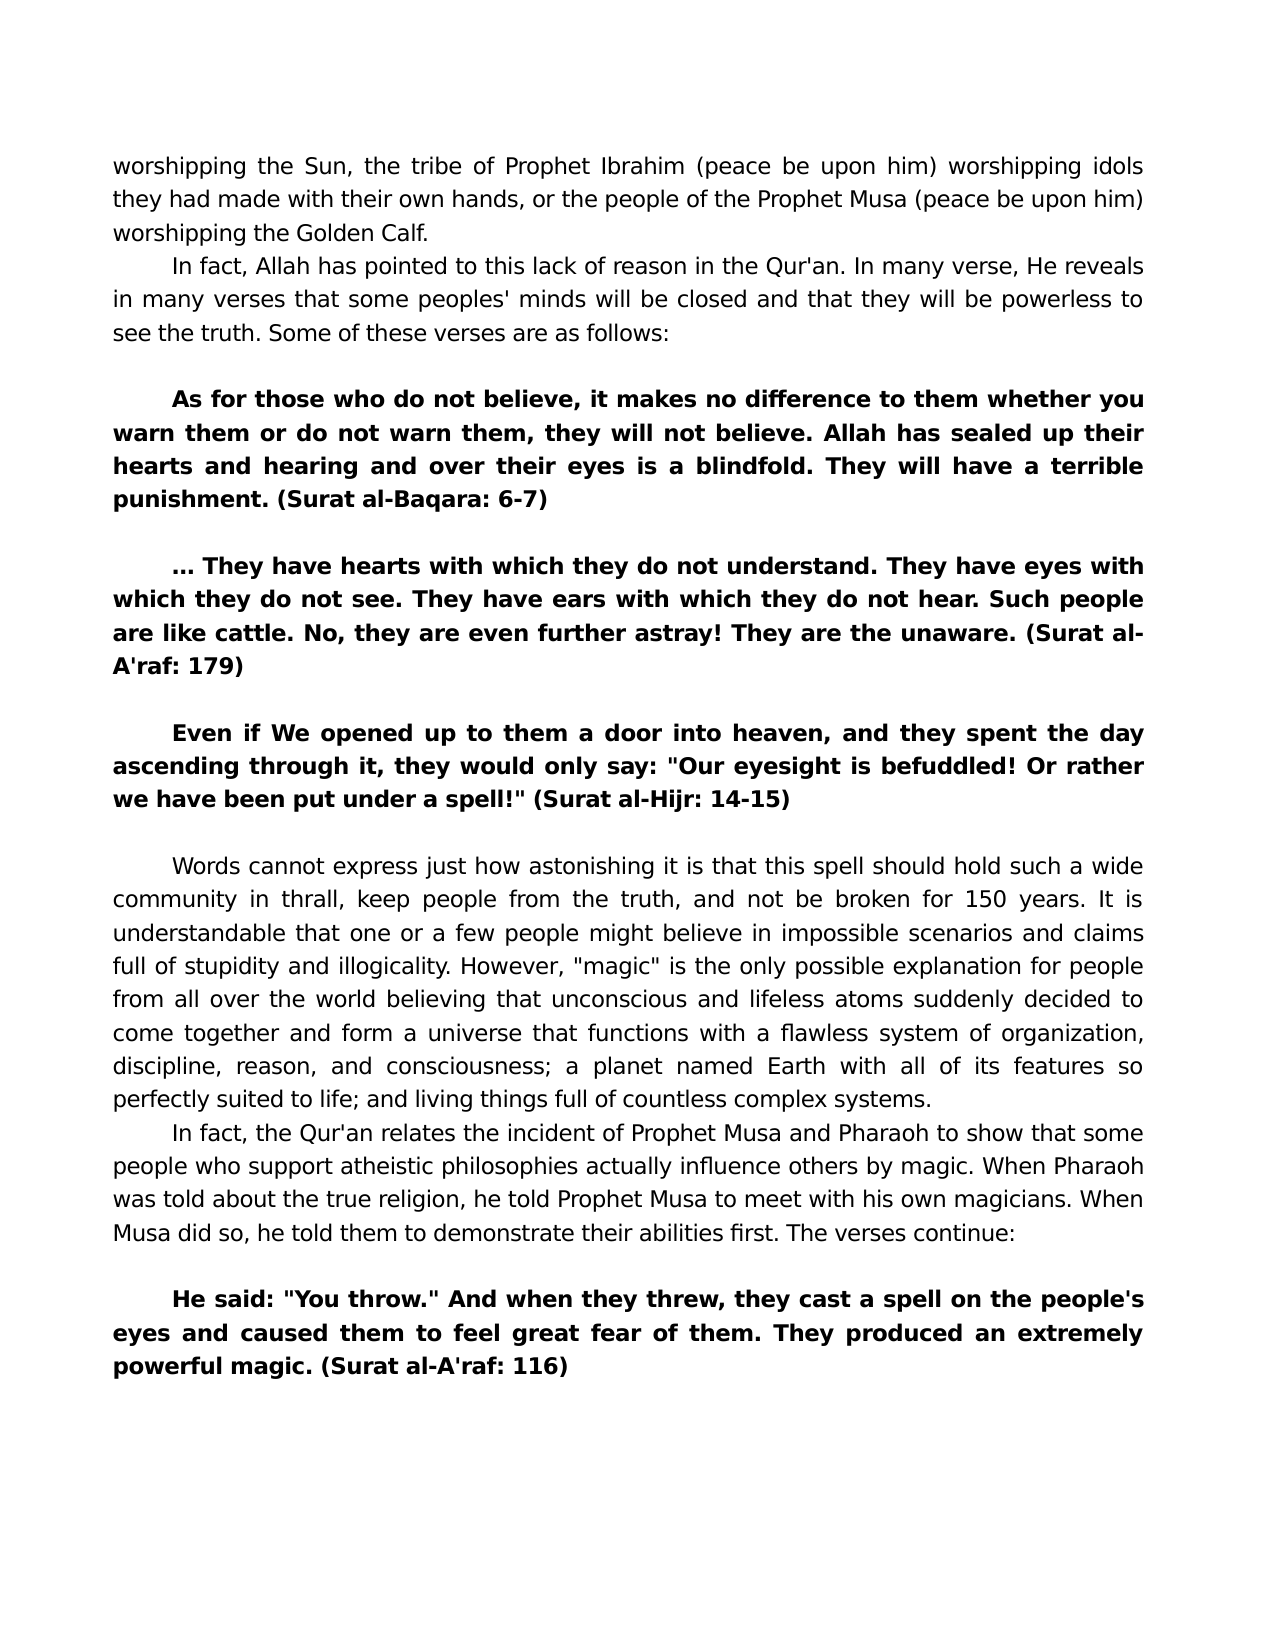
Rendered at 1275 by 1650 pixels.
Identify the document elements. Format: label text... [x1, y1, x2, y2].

text In fact, the Qur'an relates the incident of Prophet Musa and Pharaoh to show that some people who support atheistic philosophies actually influence others by magic. When Pharaoh was told about the true religion, he told Prophet Musa to meet with his own magicians. When Musa did so, he told them to demonstrate their abilities first. The verses continue: [112, 1114, 1145, 1248]
text Even if We opened up to them a door into heaven, and they spent the day ascending through it, they would only say: "Our eyesight is befuddled! Or rather we have been put under a spell!" (Surat al-Hijr: 14-15) [112, 714, 1145, 814]
text Words cannot express just how astonishing it is that this spell should hold such a wide community in thrall, keep people from the truth, and not be broken for 150 years. It is understandable that one or a few people might believe in impossible scenarios and claims full of stupidity and illogicality. However, "magic" is the only possible explanation for people from all over the world believing that unconscious and lifeless atoms suddenly decided to come together and form a universe that functions with a flawless system of organization, discipline, reason, and consciousness; a planet named Earth with all of its features so perfectly suited to life; and living things full of countless complex systems. [112, 848, 1145, 1114]
text … They have hearts with which they do not understand. They have eyes with which they do not see. They have ears with which they do not hear. Such people are like cattle. No, they are even further astray! They are the unaware. (Surat al-A'raf: 179) [112, 548, 1145, 681]
text As for those who do not believe, it makes no difference to them whether you warn them or do not warn them, they will not believe. Allah has sealed up their hearts and hearing and over their eyes is a blindfold. They will have a terrible punishment. (Surat al-Baqara: 6-7) [112, 381, 1145, 514]
text He said: "You throw." And when they threw, they cast a spell on the people's eyes and caused them to feel great fear of them. They produced an extremely powerful magic. (Surat al-A'raf: 116) [112, 1281, 1145, 1381]
text In fact, Allah has pointed to this lack of reason in the Qur'an. In many verse, He reveals in many verses that some peoples' minds will be closed and that they will be powerless to see the truth. Some of these verses are as follows: [112, 248, 1145, 348]
text worshipping the Sun, the tribe of Prophet Ibrahim (peace be upon him) worshipping idols they had made with their own hands, or the people of the Prophet Musa (peace be upon him) worshipping the Golden Calf. [112, 148, 1145, 248]
